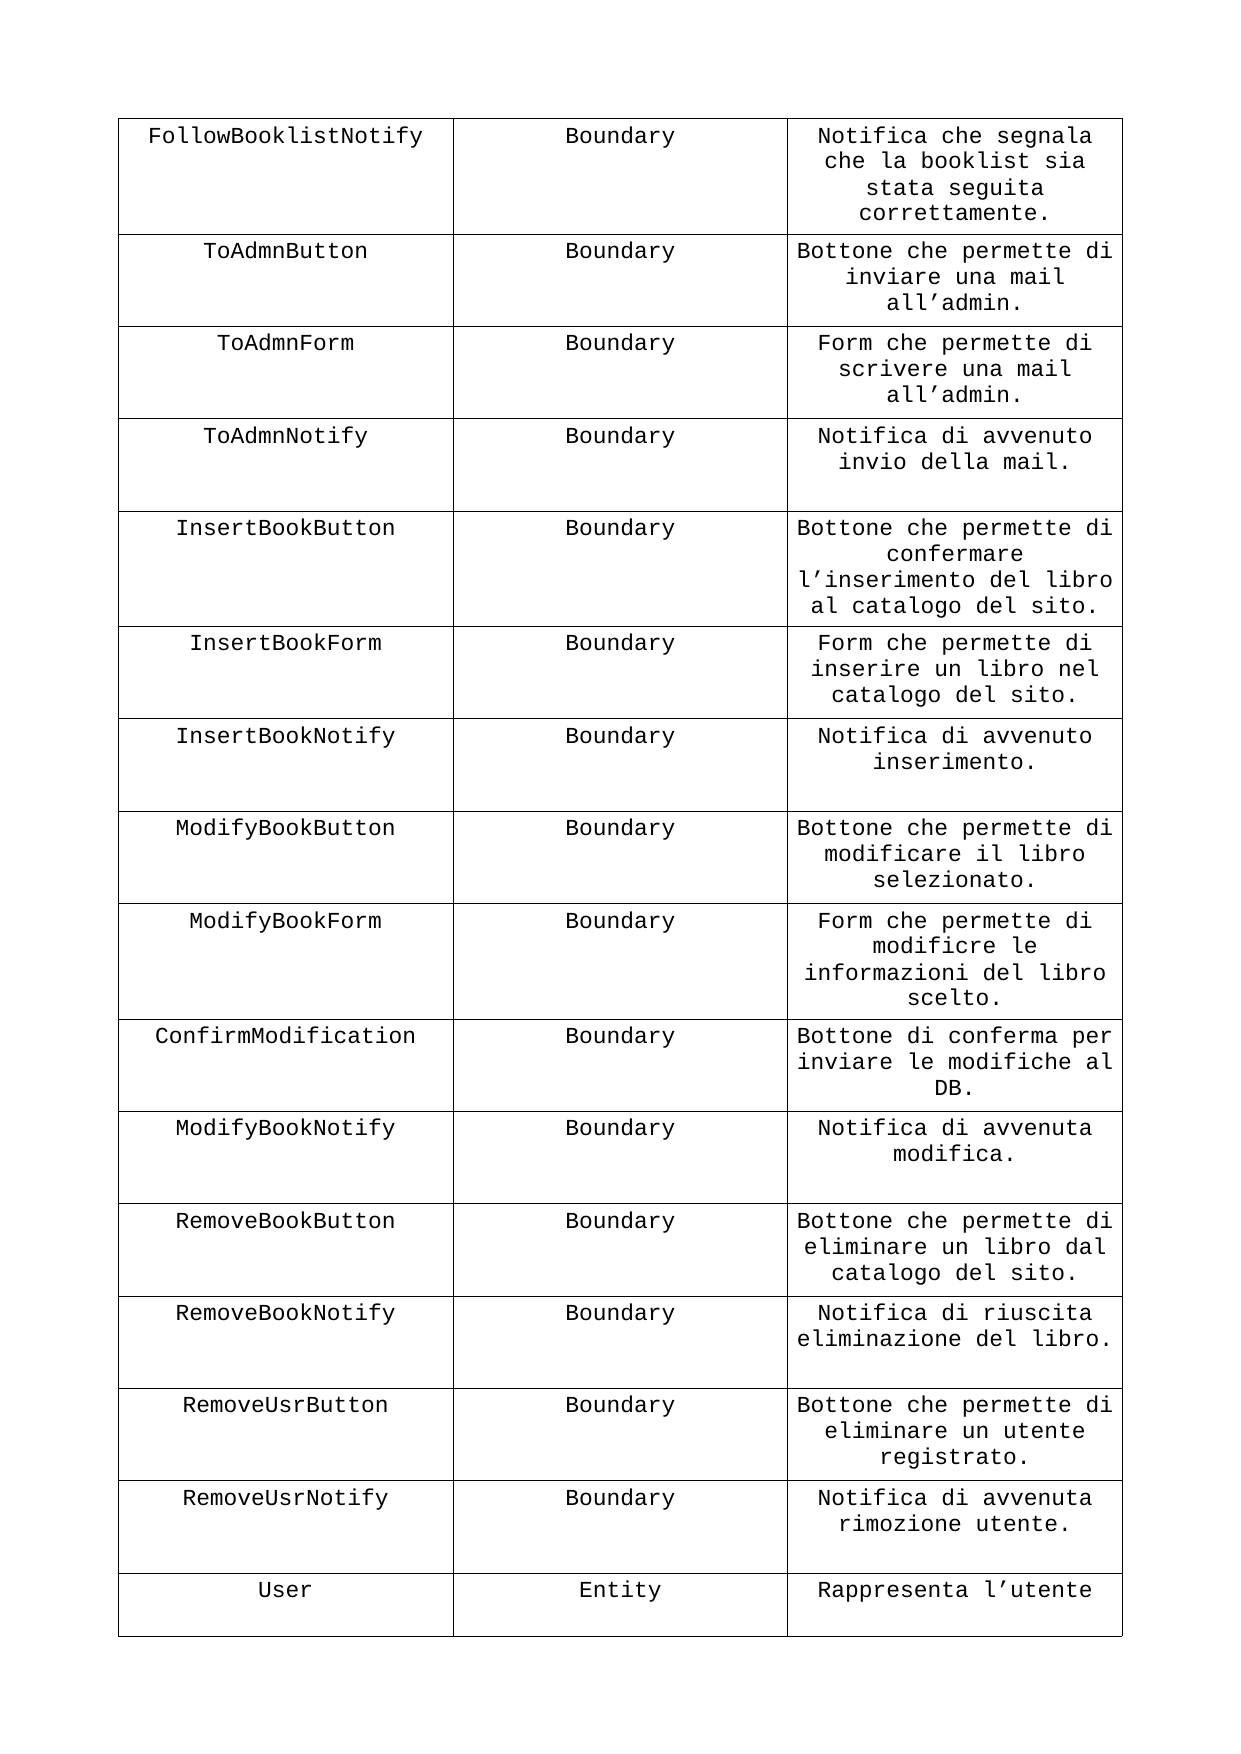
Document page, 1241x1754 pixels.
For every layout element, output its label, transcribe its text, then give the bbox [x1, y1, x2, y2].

table_cell Notifica di avvenuta modifica. [788, 1112, 1122, 1203]
table_cell ToAdmnButton [119, 235, 453, 326]
table_cell Boundary [454, 812, 787, 903]
table_cell Boundary [454, 627, 787, 718]
table_cell Boundary [454, 419, 787, 511]
table_cell Boundary [454, 904, 787, 1018]
table_cell InsertBookForm [119, 627, 453, 718]
table_cell Form che permette di modificre le informazioni del libro scelto. [788, 904, 1122, 1018]
table_cell Boundary [454, 1204, 787, 1296]
table_cell Notifica di avvenuto inserimento. [788, 719, 1122, 811]
table_cell Notifica di riuscita eliminazione del libro. [788, 1297, 1122, 1388]
table_cell Form che permette di scrivere una mail all’admin. [788, 327, 1122, 418]
table_cell FollowBooklistNotify [119, 119, 453, 233]
table_cell Notifica che segnala che la booklist sia stata seguita correttamente. [788, 119, 1122, 233]
table_cell Notifica di avvenuto invio della mail. [788, 419, 1122, 511]
table_cell Boundary [454, 235, 787, 326]
table_cell RemoveBookButton [119, 1204, 453, 1296]
table_cell RemoveUsrNotify [119, 1481, 453, 1573]
table_cell Bottone che permette di eliminare un utente registrato. [788, 1389, 1122, 1480]
table_cell Boundary [454, 119, 787, 233]
table_cell ModifyBookButton [119, 812, 453, 903]
table_cell Boundary [454, 327, 787, 418]
table_cell ToAdmnForm [119, 327, 453, 418]
table_cell Boundary [454, 1481, 787, 1573]
table_cell Boundary [454, 1297, 787, 1388]
table_cell Notifica di avvenuta rimozione utente. [788, 1481, 1122, 1573]
table_cell ToAdmnNotify [119, 419, 453, 511]
table_cell RemoveBookNotify [119, 1297, 453, 1388]
table_cell Boundary [454, 512, 787, 626]
table_cell Bottone che permette di eliminare un libro dal catalogo del sito. [788, 1204, 1122, 1296]
table_cell RemoveUsrButton [119, 1389, 453, 1480]
table_cell Boundary [454, 719, 787, 811]
table_cell ModifyBookNotify [119, 1112, 453, 1203]
table_cell Boundary [454, 1112, 787, 1203]
table_cell Rappresenta l’utente [788, 1574, 1122, 1636]
table_cell Entity [454, 1574, 787, 1636]
table_cell Bottone che permette di confermare l’inserimento del libro al catalogo del sito. [788, 512, 1122, 626]
table_cell InsertBookNotify [119, 719, 453, 811]
table_cell InsertBookButton [119, 512, 453, 626]
table_cell Bottone che permette di modificare il libro selezionato. [788, 812, 1122, 903]
table_cell Form che permette di inserire un libro nel catalogo del sito. [788, 627, 1122, 718]
table_cell Bottone di conferma per inviare le modifiche al DB. [788, 1020, 1122, 1111]
table_cell Boundary [454, 1020, 787, 1111]
table_cell Bottone che permette di inviare una mail all’admin. [788, 235, 1122, 326]
table_cell Boundary [454, 1389, 787, 1480]
table_cell ModifyBookForm [119, 904, 453, 1018]
table_cell ConfirmModification [119, 1020, 453, 1111]
table_cell User [119, 1574, 453, 1636]
